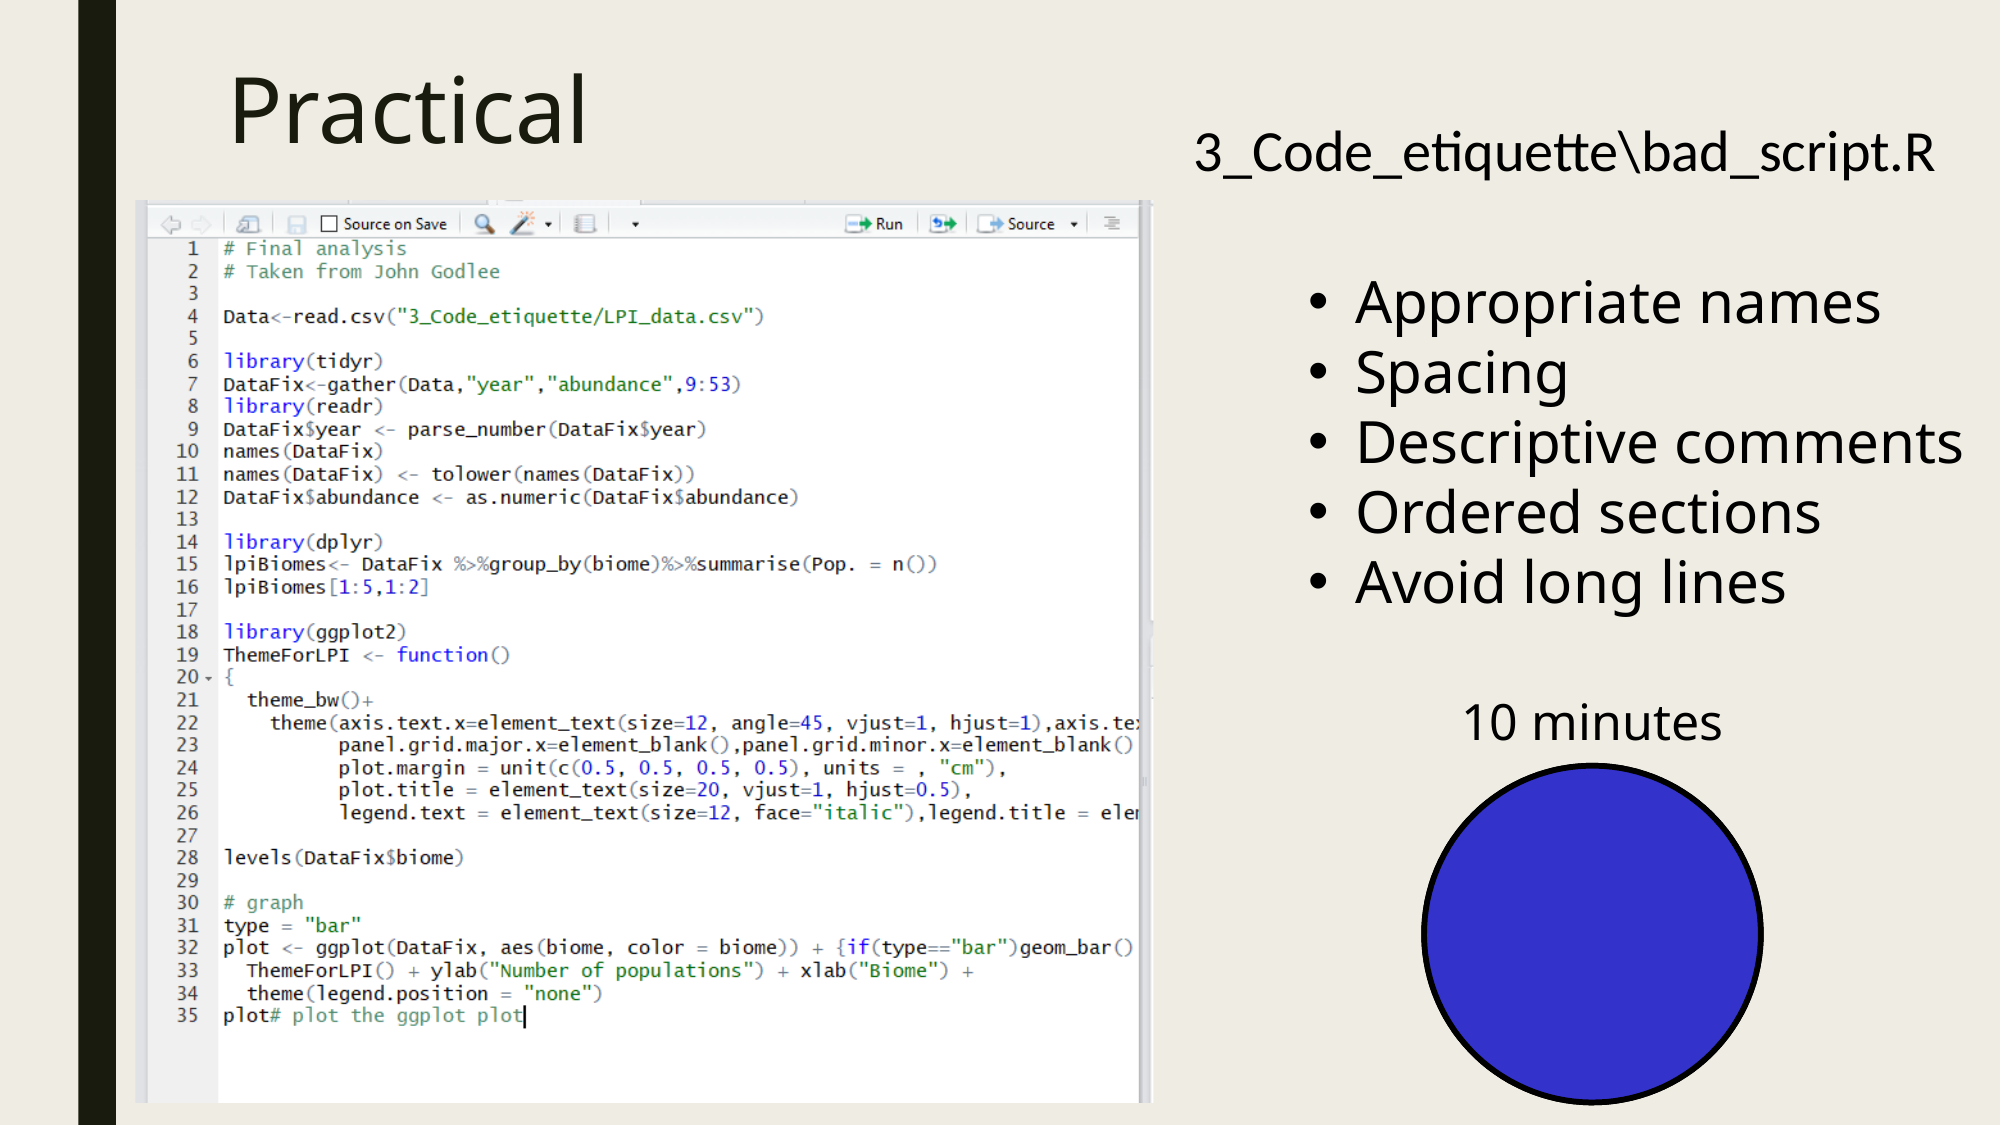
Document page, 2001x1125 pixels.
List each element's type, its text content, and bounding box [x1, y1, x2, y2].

title Practical [212, 57, 1788, 302]
text_box 3_Code_etiquette\bad_script.R [1178, 105, 1969, 192]
text_box 10 minutes [1456, 683, 1729, 759]
picture [135, 200, 1154, 1103]
text_box Appropriate names Spacing Descriptive comments Ordered sections Avoid long lines [1293, 257, 1924, 627]
text_box [1424, 765, 1761, 1103]
